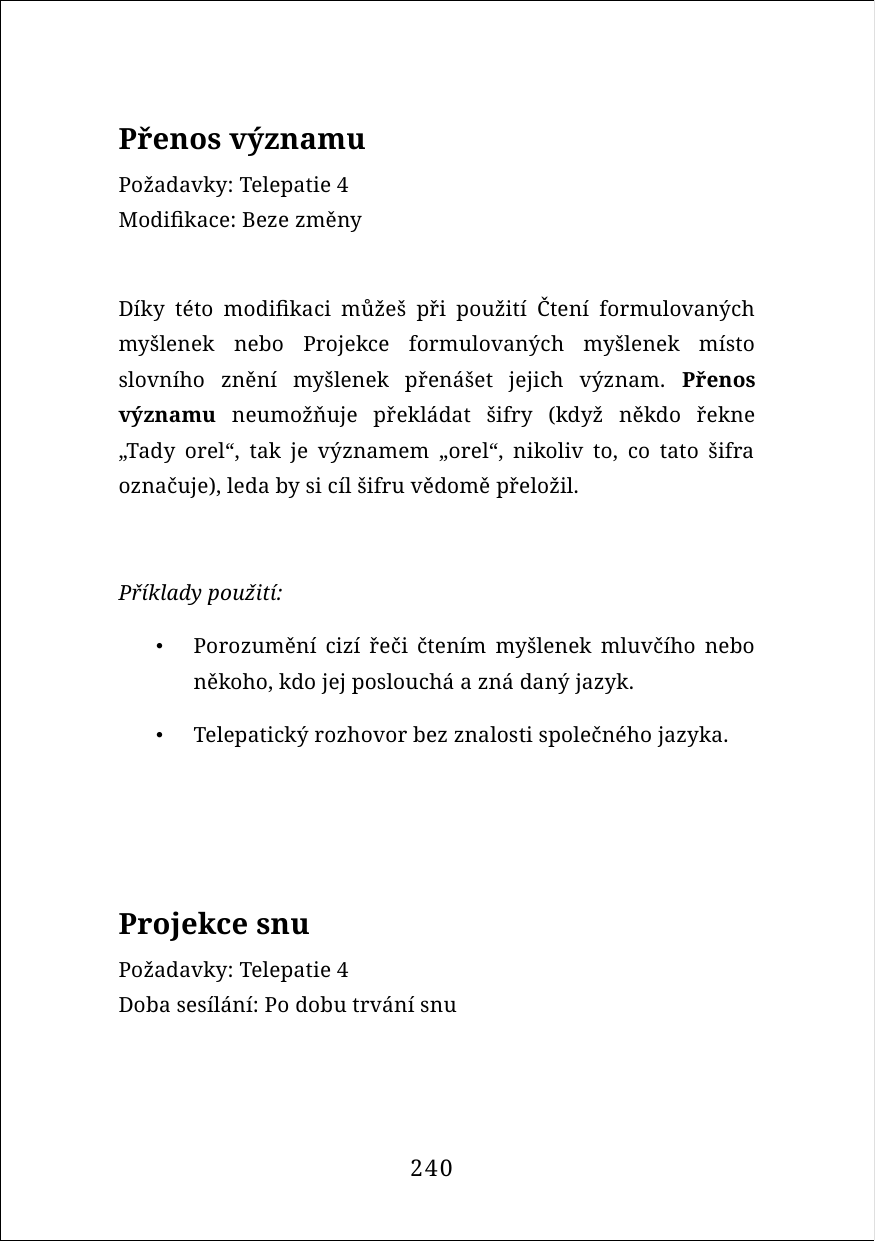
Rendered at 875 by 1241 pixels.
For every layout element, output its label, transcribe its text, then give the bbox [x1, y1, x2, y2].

subtitle Projekce snu [118, 903, 756, 943]
list Porozumění cizí řeči čtením myšlenek mluvčího nebo někoho, kdo jej poslouchá a zná daný jazyk. [156, 631, 756, 695]
text Díky této modifikaci můžeš při použití Čtení formulovaných myšlenek nebo Projekce formulovaných myšlenek místo slovního znění myšlenek přenášet jejich význam. Přenos významu neumožňuje překládat šifry (když někdo řekne „Tady orel“, tak je významem „orel“, nikoliv to, co tato šifra označuje), leda by si cíl šifru vědomě přeložil. [118, 294, 756, 500]
text Požadavky: Telepatie 4 Modifikace: Beze změny [118, 170, 756, 269]
text Příklady použití: [118, 578, 756, 606]
text Požadavky: Telepatie 4 Doba sesílání: Po dobu trvání snu [118, 955, 756, 1054]
subtitle Přenos významu [118, 118, 756, 158]
list Telepatický rozhovor bez znalosti společného jazyka. [156, 720, 756, 748]
